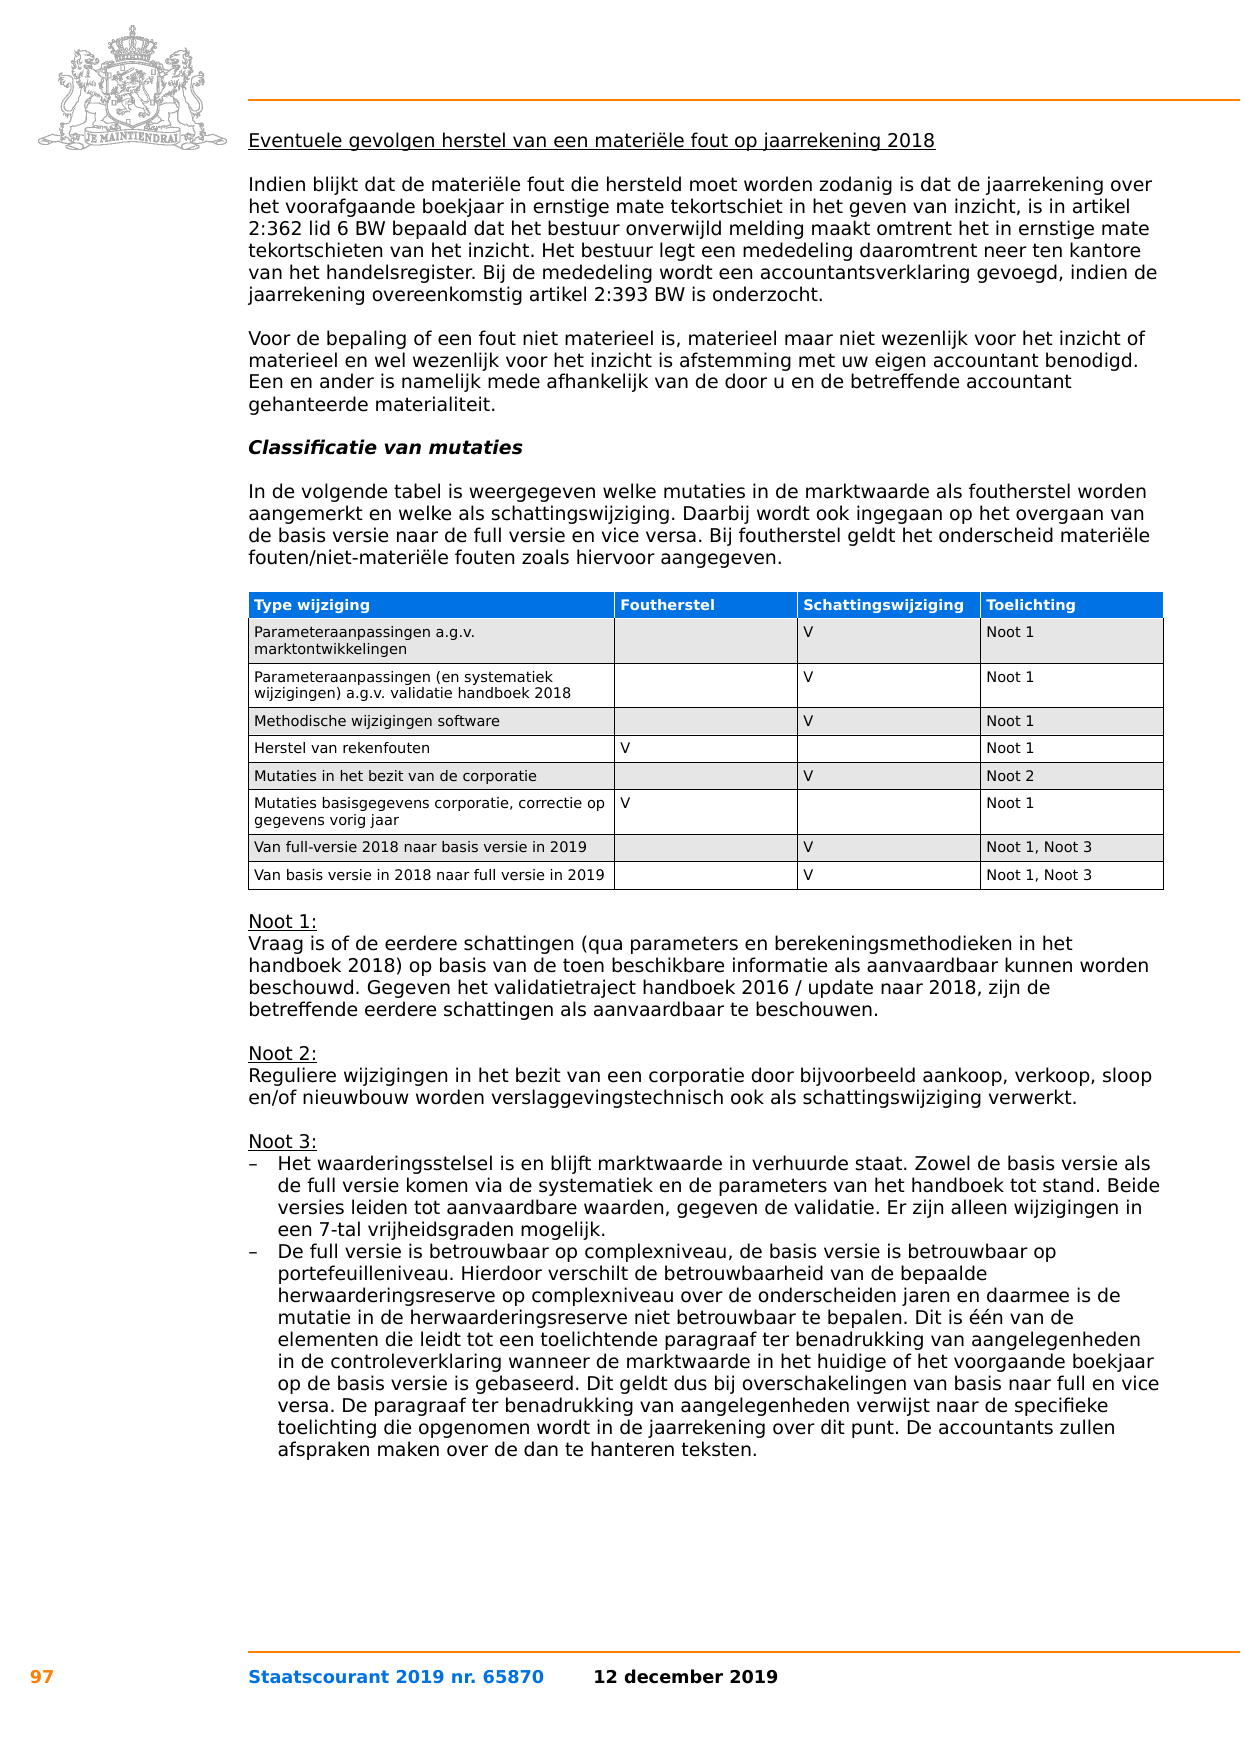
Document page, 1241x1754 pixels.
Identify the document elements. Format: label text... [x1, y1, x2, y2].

table_cell [615, 835, 797, 861]
text Noot 3: [248, 1131, 1163, 1153]
picture [38, 25, 227, 150]
table_cell Van full-versie 2018 naar basis versie in 2019 [249, 835, 614, 861]
table_cell [615, 619, 797, 663]
table_cell Mutaties in het bezit van de corporatie [249, 763, 614, 789]
table_header Toelichting [981, 592, 1163, 618]
table_cell V [798, 619, 980, 663]
table_cell [798, 790, 980, 834]
table_cell V [615, 736, 797, 762]
table_cell Noot 1 [981, 790, 1163, 834]
table_cell [615, 862, 797, 888]
table_header Type wijziging [249, 592, 614, 618]
text – Het waarderingsstelsel is en blijft marktwaarde in verhuurde staat. Zowel de basis versie als de full versie komen via de systematiek en de parameters van het handboek tot stand. Beide versies leiden tot aanvaardbare waarden, gegeven de validatie. Er zijn alleen wijzigingen in een 7-tal vrijheidsgraden mogelijk. [248, 1153, 1163, 1241]
text Noot 1: [248, 911, 1163, 933]
text In de volgende tabel is weergegeven welke mutaties in de marktwaarde als foutherstel worden aangemerkt en welke als schattingswijziging. Daarbij wordt ook ingegaan op het overgaan van de basis versie naar de full versie en vice versa. Bij foutherstel geldt het onderscheid materiële fouten/niet-materiële fouten zoals hiervoor aangegeven. [248, 481, 1163, 569]
table_cell Noot 1 [981, 708, 1163, 734]
table_cell Noot 1 [981, 736, 1163, 762]
table_cell V [615, 790, 797, 834]
table_cell V [798, 664, 980, 707]
table_cell [615, 664, 797, 707]
table_cell V [798, 835, 980, 861]
table_header Foutherstel [615, 592, 797, 618]
table_cell Methodische wijzigingen software [249, 708, 614, 734]
table_cell Parameteraanpassingen a.g.v. marktontwikkelingen [249, 619, 614, 663]
table_cell Van basis versie in 2018 naar full versie in 2019 [249, 862, 614, 888]
table_cell Noot 1, Noot 3 [981, 835, 1163, 861]
table_cell Herstel van rekenfouten [249, 736, 614, 762]
table_cell Noot 1 [981, 619, 1163, 663]
text Noot 2: [248, 1043, 1163, 1065]
subtitle Eventuele gevolgen herstel van een materiële fout op jaarrekening 2018 [248, 130, 1163, 152]
table_cell Parameteraanpassingen (en systematiek wijzigingen) a.g.v. validatie handboek 2018 [249, 664, 614, 707]
table_cell V [798, 862, 980, 888]
table_cell [615, 708, 797, 734]
text Indien blijkt dat de materiële fout die hersteld moet worden zodanig is dat de jaarrekening over het voorafgaande boekjaar in ernstige mate tekortschiet in het geven van inzicht, is in artikel 2:362 lid 6 BW bepaald dat het bestuur onverwijld melding maakt omtrent het in ernstige mate tekortschieten van het inzicht. Het bestuur legt een mededeling daaromtrent neer ten kantore van het handelsregister. Bij de mededeling wordt een accountantsverklaring gevoegd, indien de jaarrekening overeenkomstig artikel 2:393 BW is onderzocht. [248, 174, 1163, 306]
text Vraag is of de eerdere schattingen (qua parameters en berekeningsmethodieken in het handboek 2018) op basis van de toen beschikbare informatie als aanvaardbaar kunnen worden beschouwd. Gegeven het validatietraject handboek 2016 / update naar 2018, zijn de betreffende eerdere schattingen als aanvaardbaar te beschouwen. [248, 933, 1163, 1021]
text Reguliere wijzigingen in het bezit van een corporatie door bijvoorbeeld aankoop, verkoop, sloop en/of nieuwbouw worden verslaggevingstechnisch ook als schattingswijziging verwerkt. [248, 1065, 1163, 1109]
table_cell Noot 1, Noot 3 [981, 862, 1163, 888]
table_cell V [798, 763, 980, 789]
table_cell Noot 2 [981, 763, 1163, 789]
subtitle Classificatie van mutaties [248, 437, 1163, 459]
text Voor de bepaling of een fout niet materieel is, materieel maar niet wezenlijk voor het inzicht of materieel en wel wezenlijk voor het inzicht is afstemming met uw eigen accountant benodigd. Een en ander is namelijk mede afhankelijk van de door u en de betreffende accountant gehanteerde materialiteit. [248, 327, 1163, 415]
table_cell [798, 736, 980, 762]
table_cell [615, 763, 797, 789]
table_cell Noot 1 [981, 664, 1163, 707]
table_cell V [798, 708, 980, 734]
table_cell Mutaties basisgegevens corporatie, correctie op gegevens vorig jaar [249, 790, 614, 834]
table_header Schattingswijziging [798, 592, 980, 618]
text – De full versie is betrouwbaar op complexniveau, de basis versie is betrouwbaar op portefeuilleniveau. Hierdoor verschilt de betrouwbaarheid van de bepaalde herwaarderingsreserve op complexniveau over de onderscheiden jaren en daarmee is de mutatie in de herwaarderingsreserve niet betrouwbaar te bepalen. Dit is één van de elementen die leidt tot een toelichtende paragraaf ter benadrukking van aangelegenheden in de controleverklaring wanneer de marktwaarde in het huidige of het voorgaande boekjaar op de basis versie is gebaseerd. Dit geldt dus bij overschakelingen van basis naar full en vice versa. De paragraaf ter benadrukking van aangelegenheden verwijst naar de specifieke toelichting die opgenomen wordt in de jaarrekening over dit punt. De accountants zullen afspraken maken over de dan te hanteren teksten. [248, 1241, 1163, 1461]
